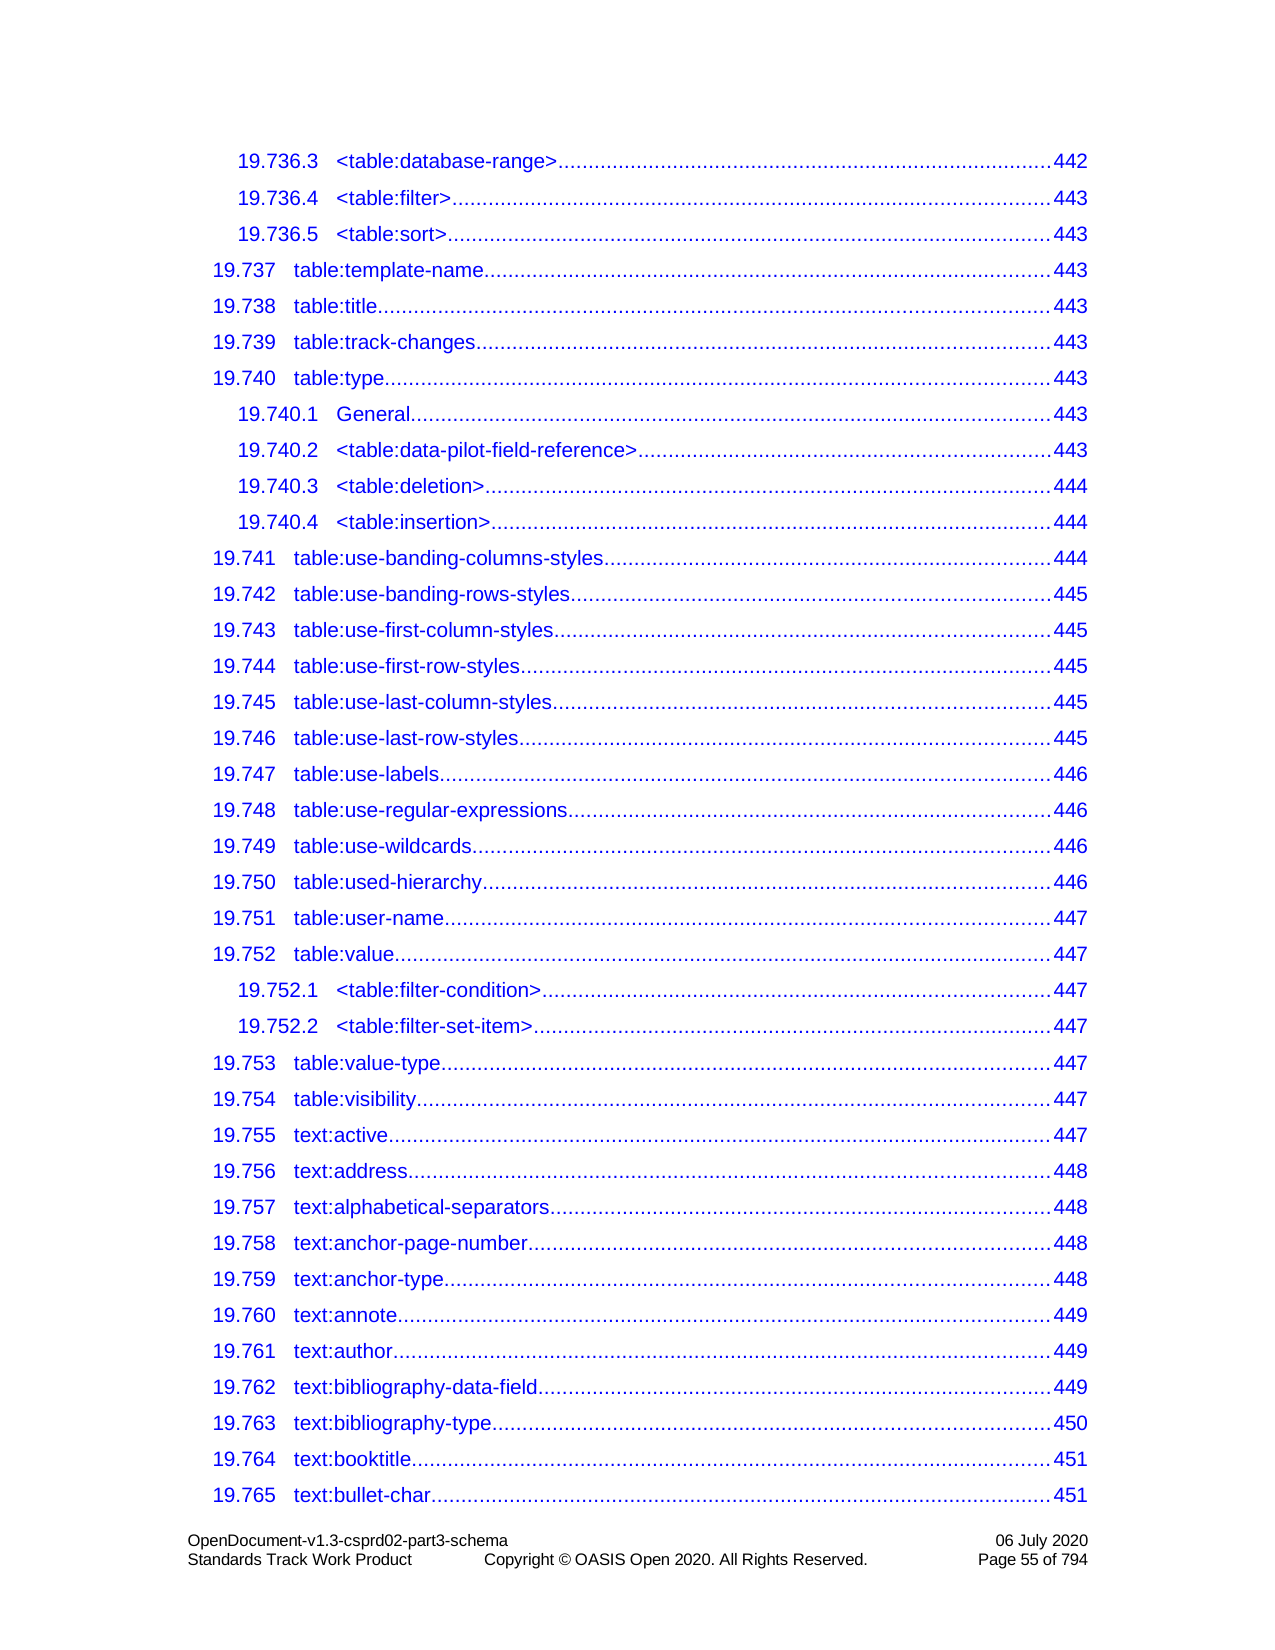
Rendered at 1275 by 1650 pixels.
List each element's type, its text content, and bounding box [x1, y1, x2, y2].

text 19.740.3 <table:deletion> 444 [237, 474, 1088, 498]
text 19.753 table:value-type 447 [212, 1051, 1088, 1074]
text 19.746 table:use-last-row-styles 445 [212, 727, 1088, 750]
text 19.752 table:value 447 [212, 943, 1088, 966]
text 19.736.3 <table:database-range> 442 [237, 150, 1088, 173]
text 19.745 table:use-last-column-styles 445 [212, 691, 1088, 714]
text 19.749 table:use-wildcards 446 [212, 835, 1088, 858]
text 19.764 text:booktitle 451 [212, 1447, 1088, 1471]
text 19.736.4 <table:filter> 443 [237, 186, 1088, 209]
text 19.748 table:use-regular-expressions 446 [212, 799, 1088, 822]
text 19.740.2 <table:data-pilot-field-reference> 443 [237, 438, 1088, 462]
text 19.740.1 General 443 [237, 402, 1088, 426]
text 19.758 text:anchor-page-number 448 [212, 1231, 1088, 1255]
text 19.755 text:active 447 [212, 1123, 1088, 1147]
text 19.744 table:use-first-row-styles 445 [212, 654, 1088, 678]
text 19.740.4 <table:insertion> 444 [237, 510, 1088, 534]
text 19.741 table:use-banding-columns-styles 444 [212, 546, 1088, 570]
text 19.763 text:bibliography-type 450 [212, 1411, 1088, 1435]
text 19.739 table:track-changes 443 [212, 330, 1088, 354]
text 19.759 text:anchor-type 448 [212, 1267, 1088, 1291]
text 19.752.1 <table:filter-condition> 447 [237, 979, 1088, 1002]
text 19.754 table:visibility 447 [212, 1087, 1088, 1111]
text 19.761 text:author 449 [212, 1339, 1088, 1363]
text 19.736.5 <table:sort> 443 [237, 222, 1088, 246]
text 19.742 table:use-banding-rows-styles 445 [212, 582, 1088, 606]
text 19.743 table:use-first-column-styles 445 [212, 618, 1088, 642]
text 19.750 table:used-hierarchy 446 [212, 871, 1088, 894]
text 19.738 table:title 443 [212, 294, 1088, 318]
text 19.762 text:bibliography-data-field 449 [212, 1375, 1088, 1399]
text 19.747 table:use-labels 446 [212, 763, 1088, 786]
text 19.757 text:alphabetical-separators 448 [212, 1195, 1088, 1219]
text 19.760 text:annote 449 [212, 1303, 1088, 1327]
text 19.751 table:user-name 447 [212, 907, 1088, 930]
text 19.756 text:address 448 [212, 1159, 1088, 1183]
text 19.765 text:bullet-char 451 [212, 1483, 1088, 1507]
text 19.740 table:type 443 [212, 366, 1088, 390]
text 19.737 table:template-name 443 [212, 258, 1088, 282]
text 19.752.2 <table:filter-set-item> 447 [237, 1015, 1088, 1038]
